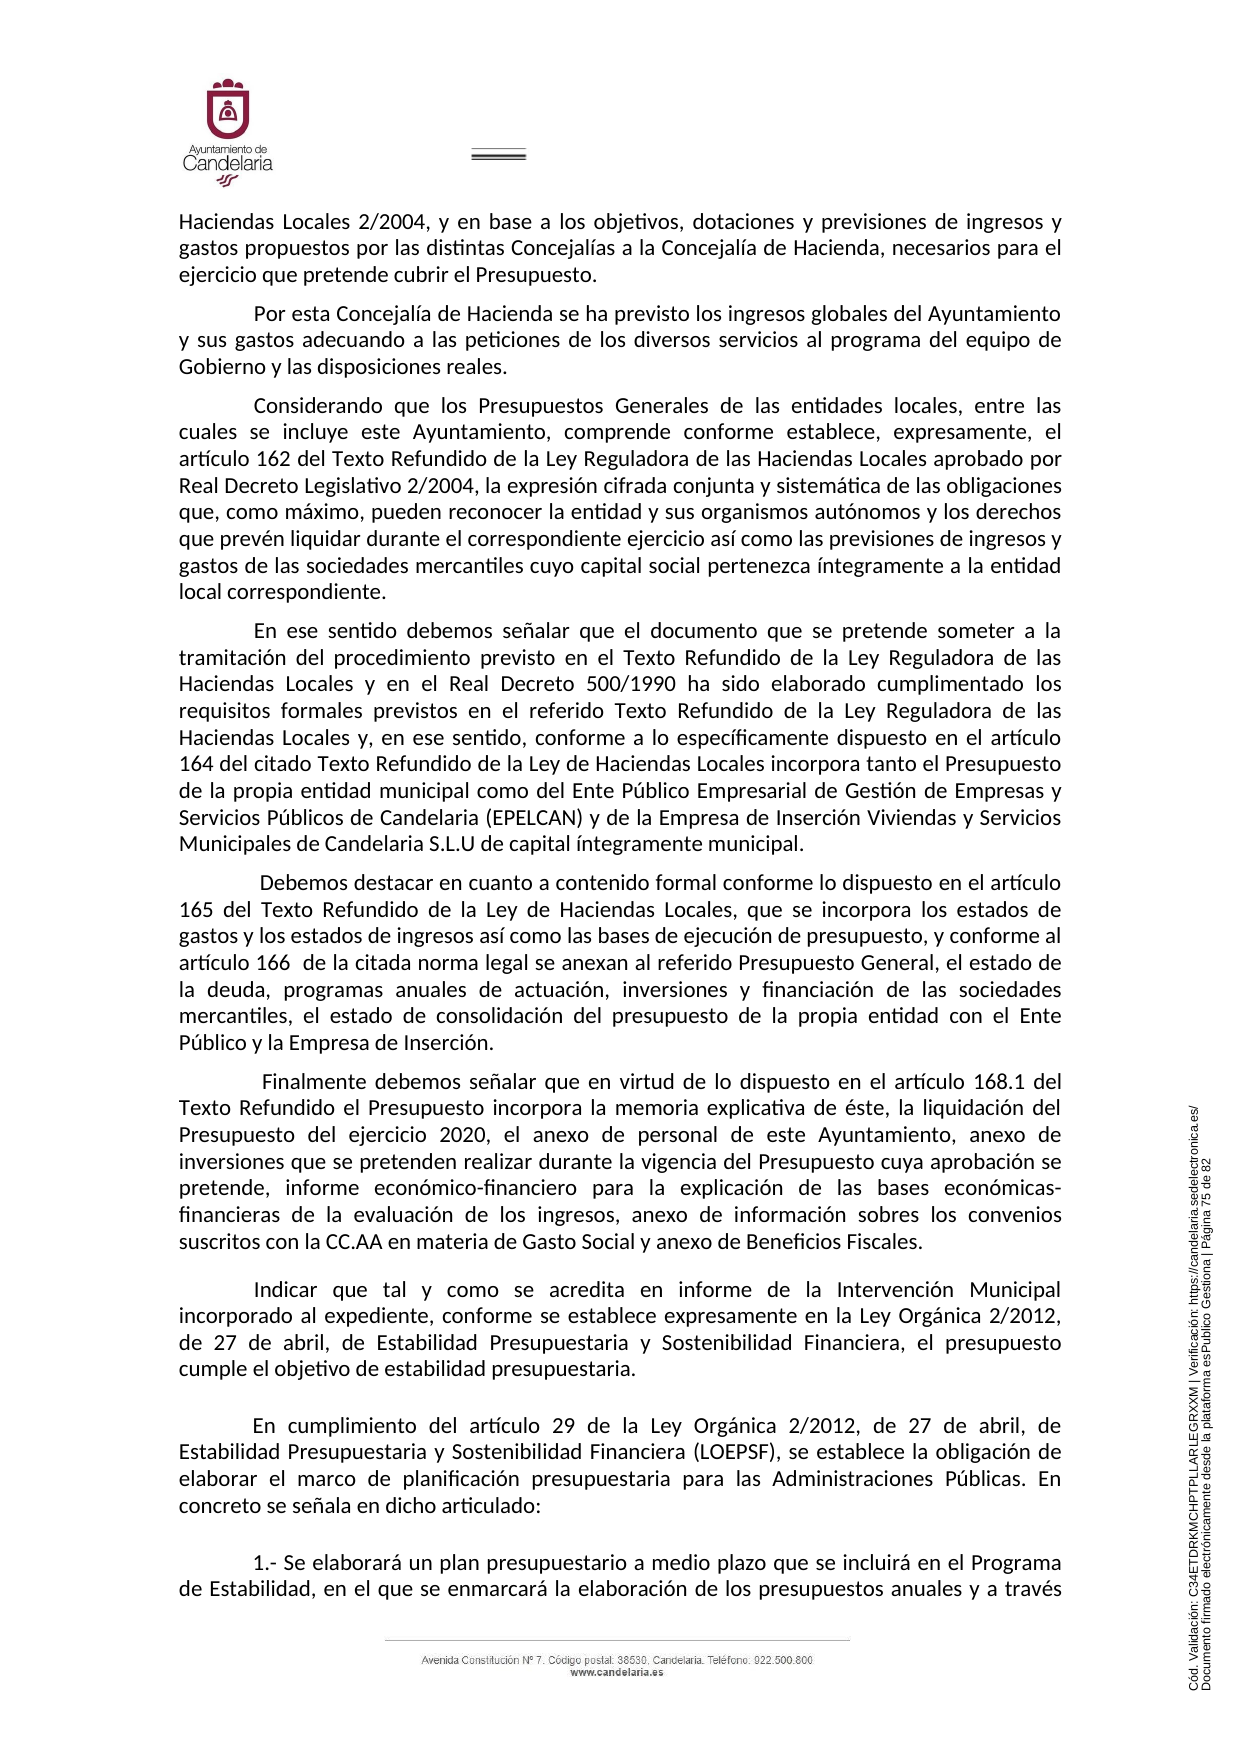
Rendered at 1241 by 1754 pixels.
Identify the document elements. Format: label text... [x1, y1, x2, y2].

text 1.- Se elaborará un plan presupuestario a medio plazo que se incluirá en el Programa de Estabilidad, en el que se enmarcará la elaboración de los presupuestos anuales y a través [179, 1549, 1063, 1602]
text En cumplimiento del artículo 29 de la Ley Orgánica 2/2012, de 27 de abril, de Estabilidad Presupuestaria y Sostenibilidad Financiera (LOEPSF), se establece la obligación de elaborar el marco de planificación presupuestaria para las Administraciones Públicas. En concreto se señala en dicho articulado: [179, 1412, 1063, 1519]
text Haciendas Locales 2/2004, y en base a los objetivos, dotaciones y previsiones de ingresos y gastos propuestos por las distintas Concejalías a la Concejalía de Hacienda, necesarios para el ejercicio que pretende cubrir el Presupuesto. [179, 208, 1063, 288]
text Debemos destacar en cuanto a contenido formal conforme lo dispuesto en el artículo 165 del Texto Refundido de la Ley de Haciendas Locales, que se incorpora los estados de gastos y los estados de ingresos así como las bases de ejecución de presupuesto, y conforme al artículo 166 de la citada norma legal se anexan al referido Presupuesto General, el estado de la deuda, programas anuales de actuación, inversiones y financiación de las sociedades mercantiles, el estado de consolidación del presupuesto de la propia entidad con el Ente Público y la Empresa de Inserción. [179, 869, 1063, 1056]
text Considerando que los Presupuestos Generales de las entidades locales, entre las cuales se incluye este Ayuntamiento, comprende conforme establece, expresamente, el artículo 162 del Texto Refundido de la Ley Reguladora de las Haciendas Locales aprobado por Real Decreto Legislativo 2/2004, la expresión cifrada conjunta y sistemática de las obligaciones que, como máximo, pueden reconocer la entidad y sus organismos autónomos y los derechos que prevén liquidar durante el correspondiente ejercicio así como las previsiones de ingresos y gastos de las sociedades mercantiles cuyo capital social pertenezca íntegramente a la entidad local correspondiente. [179, 392, 1063, 606]
text En ese sentido debemos señalar que el documento que se pretende someter a la tramitación del procedimiento previsto en el Texto Refundido de la Ley Reguladora de las Haciendas Locales y en el Real Decreto 500/1990 ha sido elaborado cumplimentado los requisitos formales previstos en el referido Texto Refundido de la Ley Reguladora de las Haciendas Locales y, en ese sentido, conforme a lo específicamente dispuesto en el artículo 164 del citado Texto Refundido de la Ley de Haciendas Locales incorpora tanto el Presupuesto de la propia entidad municipal como del Ente Público Empresarial de Gestión de Empresas y Servicios Públicos de Candelaria (EPELCAN) y de la Empresa de Inserción Viviendas y Servicios Municipales de Candelaria S.L.U de capital íntegramente municipal. [179, 618, 1063, 857]
text Finalmente debemos señalar que en virtud de lo dispuesto en el artículo 168.1 del Texto Refundido el Presupuesto incorpora la memoria explicativa de éste, la liquidación del Presupuesto del ejercicio 2020, el anexo de personal de este Ayuntamiento, anexo de inversiones que se pretenden realizar durante la vigencia del Presupuesto cuya aprobación se pretende, informe económico-financiero para la explicación de las bases económicas-financieras de la evaluación de los ingresos, anexo de información sobres los convenios suscritos con la CC.AA en materia de Gasto Social y anexo de Beneficios Fiscales. [179, 1068, 1063, 1255]
text Por esta Concejalía de Hacienda se ha previsto los ingresos globales del Ayuntamiento y sus gastos adecuando a las peticiones de los diversos servicios al programa del equipo de Gobierno y las disposiciones reales. [179, 300, 1063, 380]
text Indicar que tal y como se acredita en informe de la Intervención Municipal incorporado al expediente, conforme se establece expresamente en la Ley Orgánica 2/2012, de 27 de abril, de Estabilidad Presupuestaria y Sostenibilidad Financiera, el presupuesto cumple el objetivo de estabilidad presupuestaria. [179, 1276, 1063, 1382]
